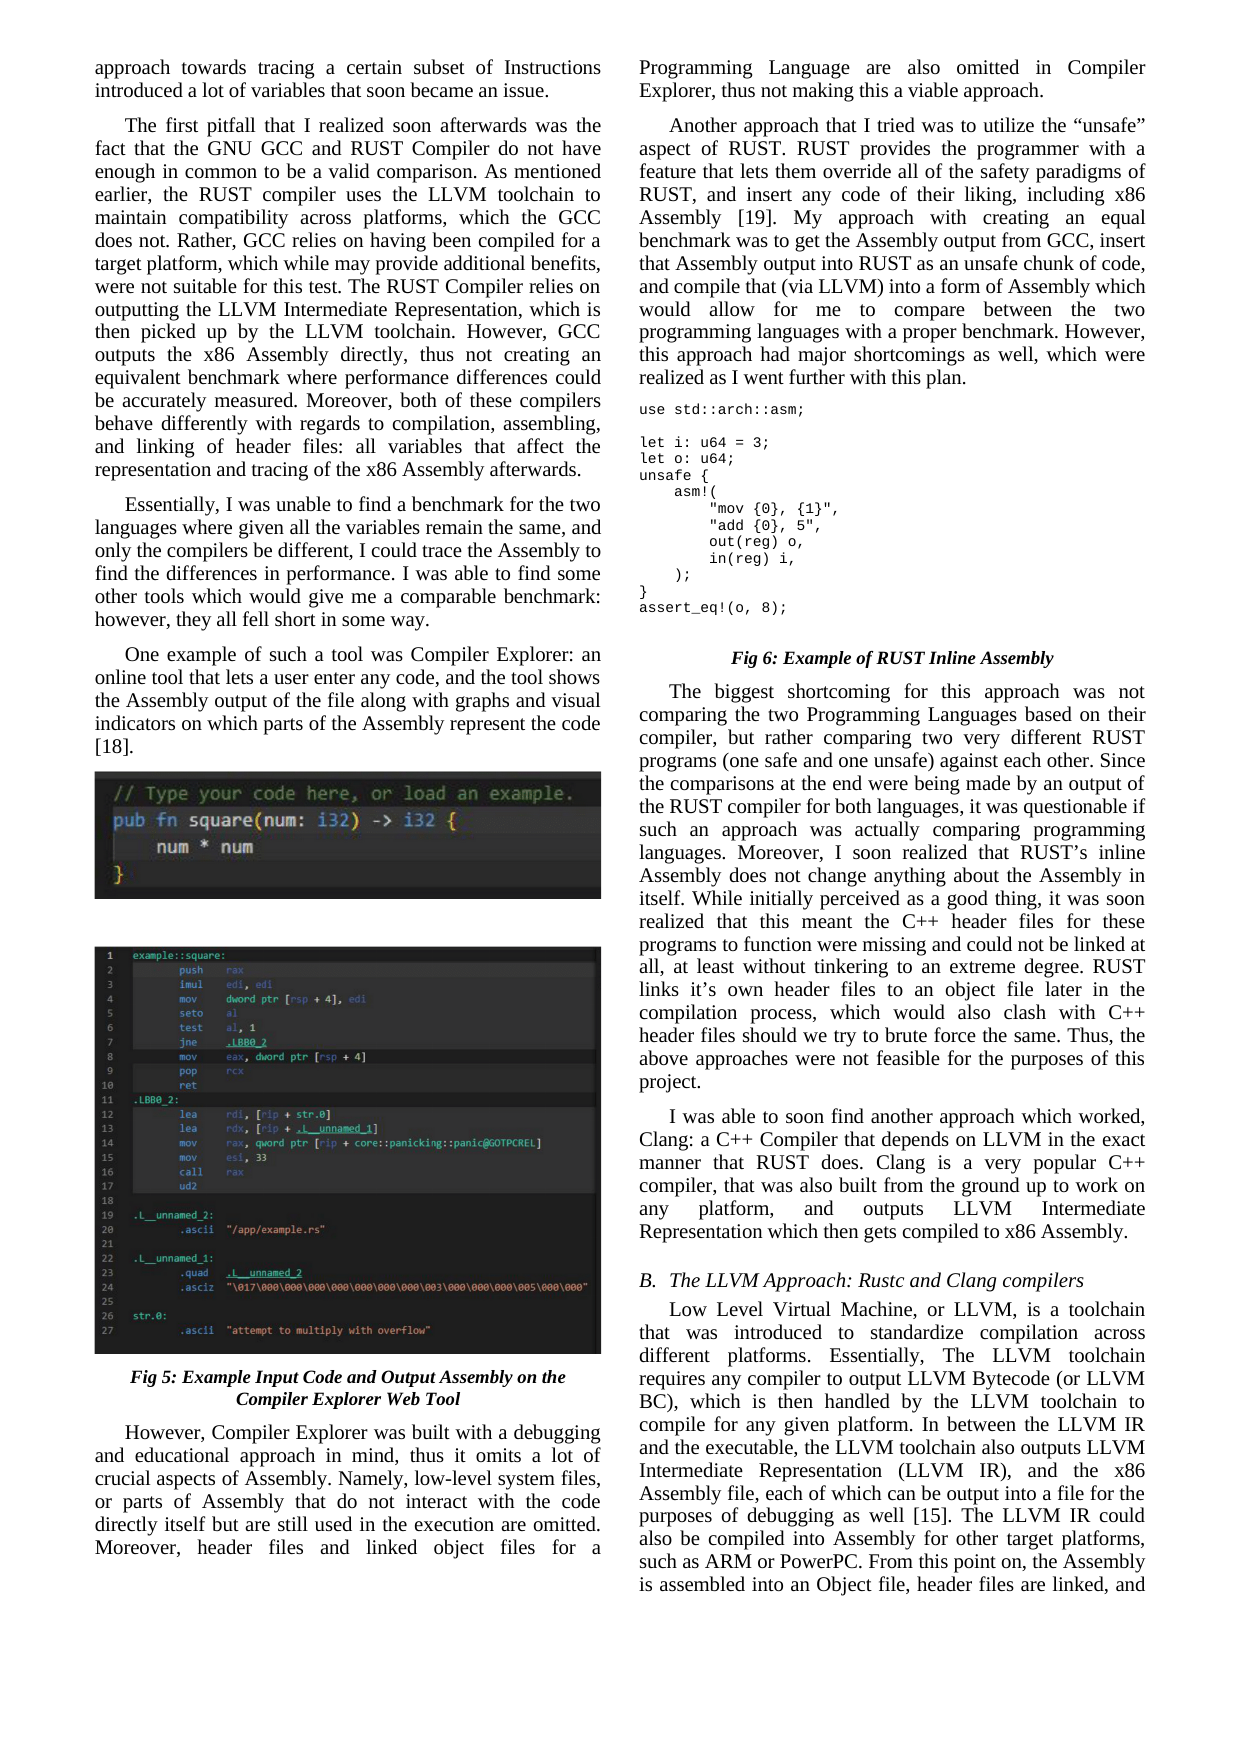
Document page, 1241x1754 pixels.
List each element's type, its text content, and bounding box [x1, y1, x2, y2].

picture [94, 946, 602, 1354]
text use std::arch::asm; [639, 402, 1146, 418]
text Fig 5: Example Input Code and Output Assembly on the Compiler Explorer Web Tool [94, 1354, 601, 1409]
subtitle The LLVM Approach: Rustc and Clang compilers [639, 1268, 1146, 1292]
picture [94, 770, 602, 899]
text in(reg) i, [639, 551, 1146, 567]
text out(reg) o, [639, 534, 1146, 551]
text assert_eq!(o, 8); [639, 601, 1146, 617]
text Another approach that I tried was to utilize the “unsafe” aspect of RUST. RUST provides the programmer with a feature that lets them override all of the safety paradigms of RUST, and insert any code of their liking, including x86 Assembly [19]. My approach with creating an equal benchmark was to get the Assembly output from GCC, insert that Assembly output into RUST as an unsafe chunk of code, and compile that (via LLVM) into a form of Assembly which would allow for me to compare between the two programming languages with a proper benchmark. However, this approach had major shortcomings as well, which were realized as I went further with this plan. [639, 114, 1146, 389]
text unsafe { [639, 468, 1146, 485]
text I was able to soon find another approach which worked, Clang: a C++ Compiler that depends on LLVM in the exact manner that RUST does. Clang is a very popular C++ compiler, that was also built from the ground up to work on any platform, and outputs LLVM Intermediate Representation which then gets compiled to x86 Assembly. [639, 1106, 1146, 1243]
text "add {0}, 5", [639, 518, 1146, 534]
text asm!( [639, 485, 1146, 501]
text ); [639, 567, 1146, 584]
text Low Level Virtual Machine, or LLVM, is a toolchain that was introduced to standardize compilation across different platforms. Essentially, The LLVM toolchain requires any compiler to output LLVM Bytecode (or LLVM BC), which is then handled by the LLVM toolchain to compile for any given platform. In between the LLVM IR and the executable, the LLVM toolchain also outputs LLVM Intermediate Representation (LLVM IR), and the x86 Assembly file, each of which can be output into a file for the purposes of debugging as well [15]. The LLVM IR could also be compiled into Assembly for other target platforms, such as ARM or PowerPC. From this point on, the Assembly is assembled into an Object file, header files are linked, and [639, 1298, 1146, 1596]
text let o: u64; [639, 452, 1146, 468]
text approach towards tracing a certain subset of Instructions introduced a lot of variables that soon became an issue. [94, 56, 601, 102]
text The biggest shortcoming for this approach was not comparing the two Programming Languages based on their compiler, but rather comparing two very different RUST programs (one safe and one unsafe) against each other. Since the comparisons at the end were being made by an output of the RUST compiler for both languages, it was questionable if such an approach was actually comparing programming languages. Moreover, I soon realized that RUST’s inline Assembly does not change anything about the Assembly in itself. While initially perceived as a good thing, it was soon realized that this meant the C++ header files for these programs to function were missing and could not be linked at all, at least without tinkering to an extreme degree. RUST links it’s own header files to an object file later in the compilation process, which would also clash with C++ header files should we try to brute force the same. Thus, the above approaches were not feasible for the purposes of this project. [639, 681, 1146, 1093]
text Fig 6: Example of RUST Inline Assembly [639, 647, 1146, 668]
text The first pitfall that I realized soon afterwards was the fact that the GNU GCC and RUST Compiler do not have enough in common to be a valid comparison. As mentioned earlier, the RUST compiler uses the LLVM toolchain to maintain compatibility across platforms, which the GCC does not. Rather, GCC relies on having been compiled for a target platform, which while may provide additional benefits, were not suitable for this test. The RUST Compiler relies on outputting the LLVM Intermediate Representation, which is then picked up by the LLVM toolchain. However, GCC outputs the x86 Assembly directly, thus not creating an equivalent benchmark where performance differences could be accurately measured. Moreover, both of these compilers behave differently with regards to compilation, assembling, and linking of header files: all variables that affect the representation and tracing of the x86 Assembly afterwards. [94, 114, 601, 481]
text Programming Language are also omitted in Compiler Explorer, thus not making this a viable approach. [639, 56, 1146, 102]
text Essentially, I was unable to find a benchmark for the two languages where given all the variables remain the same, and only the compilers be different, I could trace the Assembly to find the differences in performance. I was able to find some other tools which would give me a comparable benchmark: however, they all fell short in some way. [94, 493, 601, 631]
text "mov {0}, {1}", [639, 501, 1146, 518]
text } [639, 584, 1146, 601]
text let i: u64 = 3; [639, 435, 1146, 452]
text However, Compiler Explorer was built with a debugging and educational approach in mind, thus it omits a lot of crucial aspects of Assembly. Namely, low-level system files, or parts of Assembly that do not interact with the code directly itself but are still used in the execution are omitted. Moreover, header files and linked object files for a [94, 1421, 601, 1559]
text One example of such a tool was Compiler Explorer: an online tool that lets a user enter any code, and the tool shows the Assembly output of the file along with graphs and visual indicators on which parts of the Assembly represent the code [18]. [94, 643, 601, 758]
